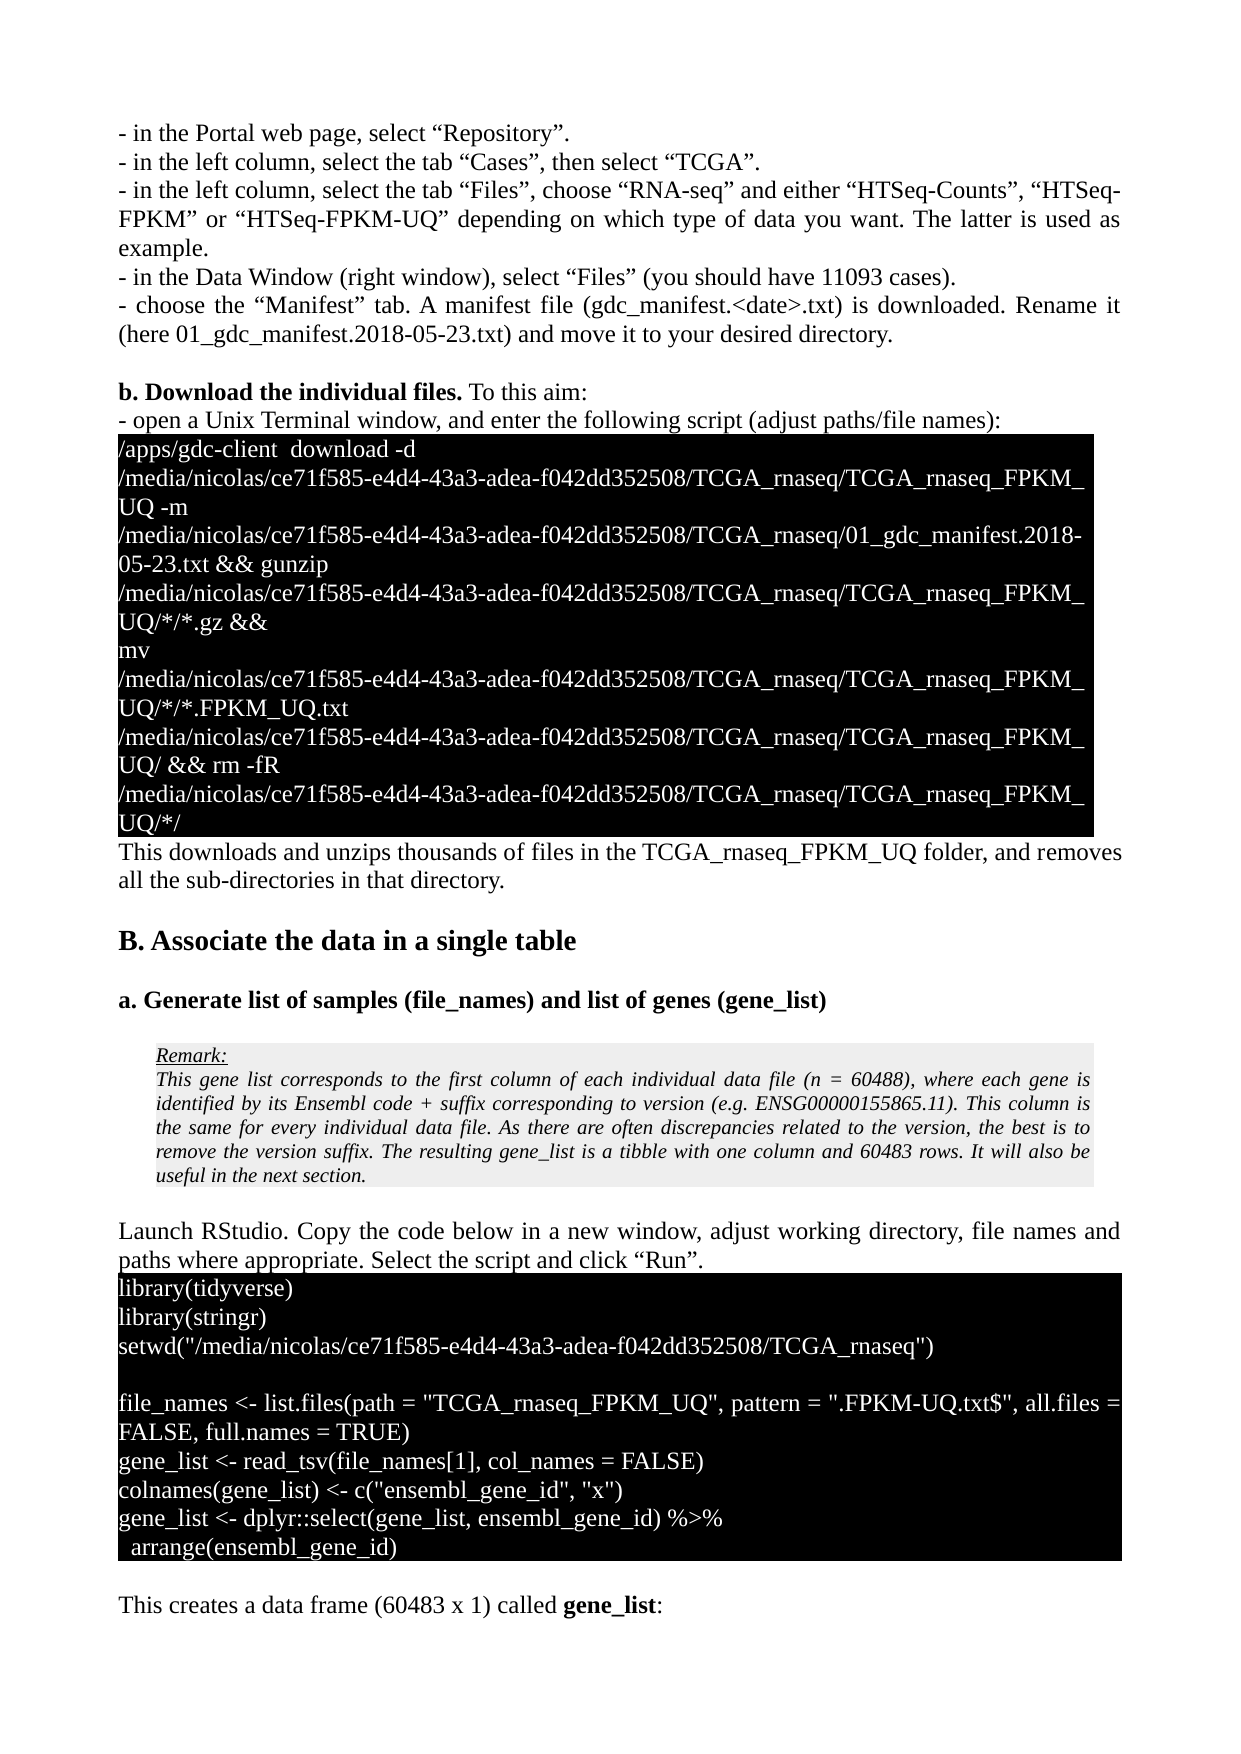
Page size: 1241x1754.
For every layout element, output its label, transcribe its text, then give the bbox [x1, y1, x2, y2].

text library(stringr) [118, 1302, 1122, 1331]
text /apps/gdc-client download -d /media/nicolas/ce71f585-e4d4-43a3-adea-f042dd352508/TCGA_rnaseq/TCGA_rnaseq_FPKM_UQ -m /media/nicolas/ce71f585-e4d4-43a3-adea-f042dd352508/TCGA_rnaseq/01_gdc_manifest.2018-05-23.txt && gunzip /media/nicolas/ce71f585-e4d4-43a3-adea-f042dd352508/TCGA_rnaseq/TCGA_rnaseq_FPKM_UQ/*/*.gz && [118, 434, 1094, 636]
text - in the Data Window (right window), select “Files” (you should have 11093 cases). [118, 262, 1122, 291]
text arrange(ensembl_gene_id) [118, 1532, 1122, 1561]
text This creates a data frame (60483 x 1) called gene_list: [118, 1590, 1122, 1618]
text - choose the “Manifest” tab. A manifest file (gdc_manifest.<date>.txt) is downloaded. Rename it (here 01_gdc_manifest.2018-05-23.txt) and move it to your desired directory. [118, 291, 1122, 348]
text b. Download the individual files. To this aim: [118, 377, 1122, 406]
text gene_list <- read_tsv(file_names[1], col_names = FALSE) [118, 1446, 1122, 1475]
text file_names <- list.files(path = "TCGA_rnaseq_FPKM_UQ", pattern = ".FPKM-UQ.txt$", all.files = FALSE, full.names = TRUE) [118, 1388, 1122, 1446]
text gene_list <- dplyr::select(gene_list, ensembl_gene_id) %>% [118, 1503, 1122, 1532]
text - in the left column, select the tab “Files”, choose “RNA-seq” and either “HTSeq-Counts”, “HTSeq-FPKM” or “HTSeq-FPKM-UQ” depending on which type of data you want. The latter is used as example. [118, 176, 1122, 262]
text setwd("/media/nicolas/ce71f585-e4d4-43a3-adea-f042dd352508/TCGA_rnaseq") [118, 1331, 1122, 1360]
text library(tidyverse) [118, 1273, 1122, 1302]
text Launch RStudio. Copy the code below in a new window, adjust working directory, file names and paths where appropriate. Select the script and click “Run”. [118, 1216, 1122, 1273]
text colnames(gene_list) <- c("ensembl_gene_id", "x") [118, 1475, 1122, 1503]
text This downloads and unzips thousands of files in the TCGA_rnaseq_FPKM_UQ folder, and removes all the sub-directories in that directory. [118, 837, 1122, 894]
text Remark: [156, 1043, 1094, 1067]
text - in the left column, select the tab “Cases”, then select “TCGA”. [118, 147, 1122, 176]
text This gene list corresponds to the first column of each individual data file (n = 60488), where each gene is identified by its Ensembl code + suffix corresponding to version (e.g. ENSG00000155865.11). This column is the same for every individual data file. As there are often discrepancies related to the version, the best is to remove the version suffix. The resulting gene_list is a tibble with one column and 60483 rows. It will also be useful in the next section. [156, 1067, 1094, 1187]
text a. Generate list of samples (file_names) and list of genes (gene_list) [118, 985, 1122, 1014]
text mv /media/nicolas/ce71f585-e4d4-43a3-adea-f042dd352508/TCGA_rnaseq/TCGA_rnaseq_FPKM_UQ/*/*.FPKM_UQ.txt /media/nicolas/ce71f585-e4d4-43a3-adea-f042dd352508/TCGA_rnaseq/TCGA_rnaseq_FPKM_UQ/ && rm -fR /media/nicolas/ce71f585-e4d4-43a3-adea-f042dd352508/TCGA_rnaseq/TCGA_rnaseq_FPKM_UQ/*/ [118, 636, 1094, 837]
text B. Associate the data in a single table [118, 923, 1122, 957]
text - open a Unix Terminal window, and enter the following script (adjust paths/file names): [118, 406, 1122, 434]
text - in the Portal web page, select “Repository”. [118, 118, 1122, 147]
